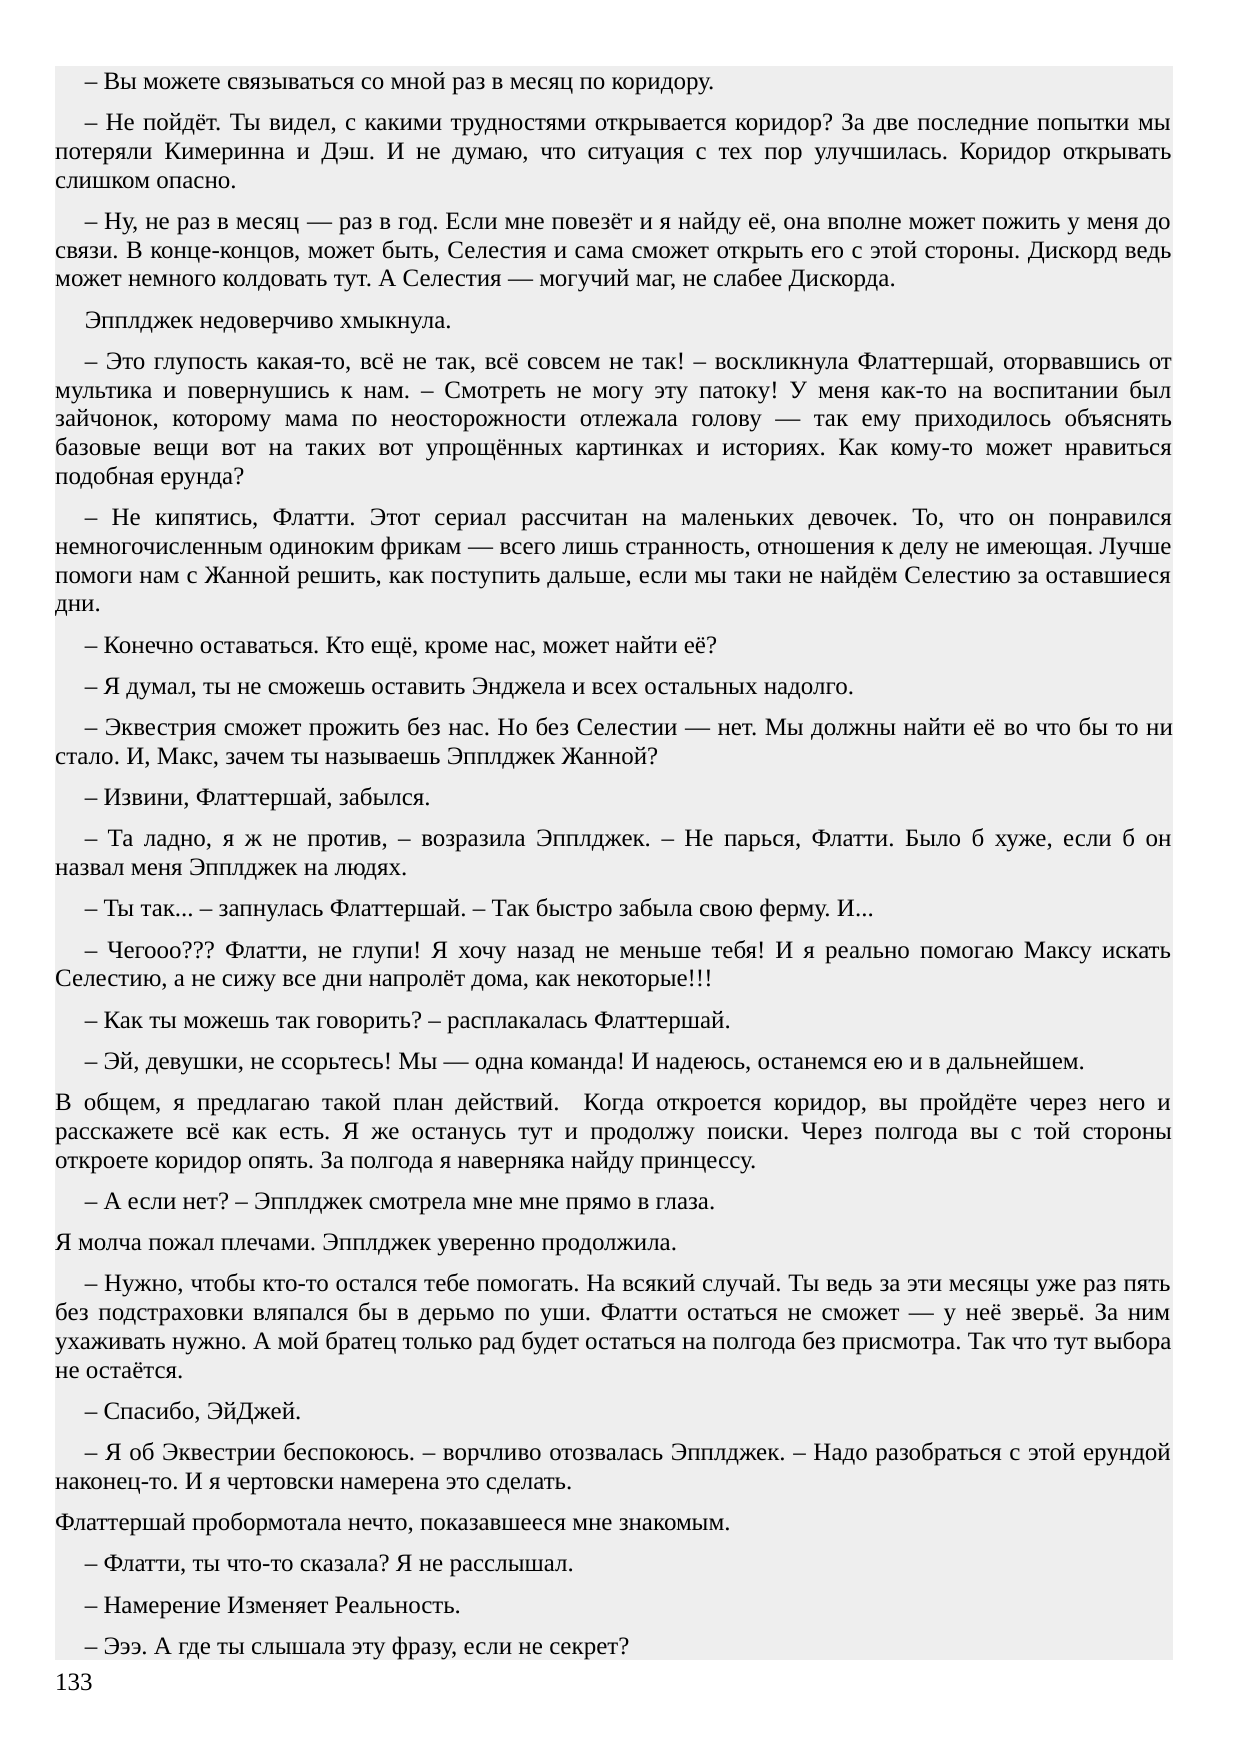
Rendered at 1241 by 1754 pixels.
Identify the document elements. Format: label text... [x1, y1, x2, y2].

list В общем, я предлагаю такой план действий. Когда откроется коридор, вы пройдёте через него и расскажете всё как есть. Я же останусь тут и продолжу поиски. Через полгода вы с той стороны откроете коридор опять. За полгода я наверняка найду принцессу. [55, 1087, 1173, 1173]
list Флаттершай пробормотала нечто, показавшееся мне знакомым. [55, 1507, 1173, 1536]
text – Конечно оставаться. Кто ещё, кроме нас, может найти её? [55, 630, 1173, 658]
text – Вы можете связываться со мной раз в месяц по коридору. [55, 66, 1173, 95]
list Я молча пожал плечами. Эпплджек уверенно продолжила. [55, 1227, 1173, 1256]
text – Чегооо??? Флатти, не глупи! Я хочу назад не меньше тебя! И я реально помогаю Максу искать Селестию, а не сижу все дни напролёт дома, как некоторые!!! [55, 935, 1173, 992]
text – Спасибо, ЭйДжей. [55, 1396, 1173, 1425]
text Эпплджек недоверчиво хмыкнула. [55, 305, 1173, 333]
text – Я об Эквестрии беспокоюсь. – ворчливо отозвалась Эпплджек. – Надо разобраться с этой ерундой наконец-то. И я чертовски намерена это сделать. [55, 1437, 1173, 1495]
text – Ну, не раз в месяц — раз в год. Если мне повезёт и я найду её, она вполне может пожить у меня до связи. В конце-концов, может быть, Селестия и сама сможет открыть его с этой стороны. Дискорд ведь может немного колдовать тут. А Селестия — могучий маг, не слабее Дискорда. [55, 206, 1173, 292]
text – Нужно, чтобы кто-то остался тебе помогать. На всякий случай. Ты ведь за эти месяцы уже раз пять без подстраховки вляпался бы в дерьмо по уши. Флатти остаться не сможет — у неё зверьё. За ним ухаживать нужно. А мой братец только рад будет остаться на полгода без присмотра. Так что тут выбора не остаётся. [55, 1268, 1173, 1383]
text – Эээ. А где ты слышала эту фразу, если не секрет? [55, 1631, 1173, 1660]
text – Не кипятись, Флатти. Этот сериал рассчитан на маленьких девочек. То, что он понравился немногочисленным одиноким фрикам — всего лишь странность, отношения к делу не имеющая. Лучше помоги нам с Жанной решить, как поступить дальше, если мы таки не найдём Селестию за оставшиеся дни. [55, 502, 1173, 617]
text – Я думал, ты не сможешь оставить Энджела и всех остальных надолго. [55, 671, 1173, 700]
text – Намерение Изменяет Реальность. [55, 1590, 1173, 1618]
text – Извини, Флаттершай, забылся. [55, 782, 1173, 811]
text – Флатти, ты что-то сказала? Я не расслышал. [55, 1548, 1173, 1577]
text – Как ты можешь так говорить? – расплакалась Флаттершай. [55, 1005, 1173, 1033]
text – Ты так... – запнулась Флаттершай. – Так быстро забыла свою ферму. И... [55, 893, 1173, 922]
text – Эй, девушки, не ссорьтесь! Мы — одна команда! И надеюсь, останемся ею и в дальнейшем. [55, 1046, 1173, 1075]
text – Эквестрия сможет прожить без нас. Но без Селестии — нет. Мы должны найти её во что бы то ни стало. И, Макс, зачем ты называешь Эпплджек Жанной? [55, 712, 1173, 770]
text – Это глупость какая-то, всё не так, всё совсем не так! – воскликнула Флаттершай, оторвавшись от мультика и повернушись к нам. – Смотреть не могу эту патоку! У меня как-то на воспитании был зайчонок, которому мама по неосторожности отлежала голову — так ему приходилось объяснять базовые вещи вот на таких вот упрощённых картинках и историях. Как кому-то может нравиться подобная ерунда? [55, 346, 1173, 490]
text – А если нет? – Эпплджек смотрела мне мне прямо в глаза. [55, 1186, 1173, 1215]
text – Не пойдёт. Ты видел, с какими трудностями открывается коридор? За две последние попытки мы потеряли Кимеринна и Дэш. И не думаю, что ситуация с тех пор улучшилась. Коридор открывать слишком опасно. [55, 107, 1173, 193]
text – Та ладно, я ж не против, – возразила Эпплджек. – Не парься, Флатти. Было б хуже, если б он назвал меня Эпплджек на людях. [55, 823, 1173, 881]
